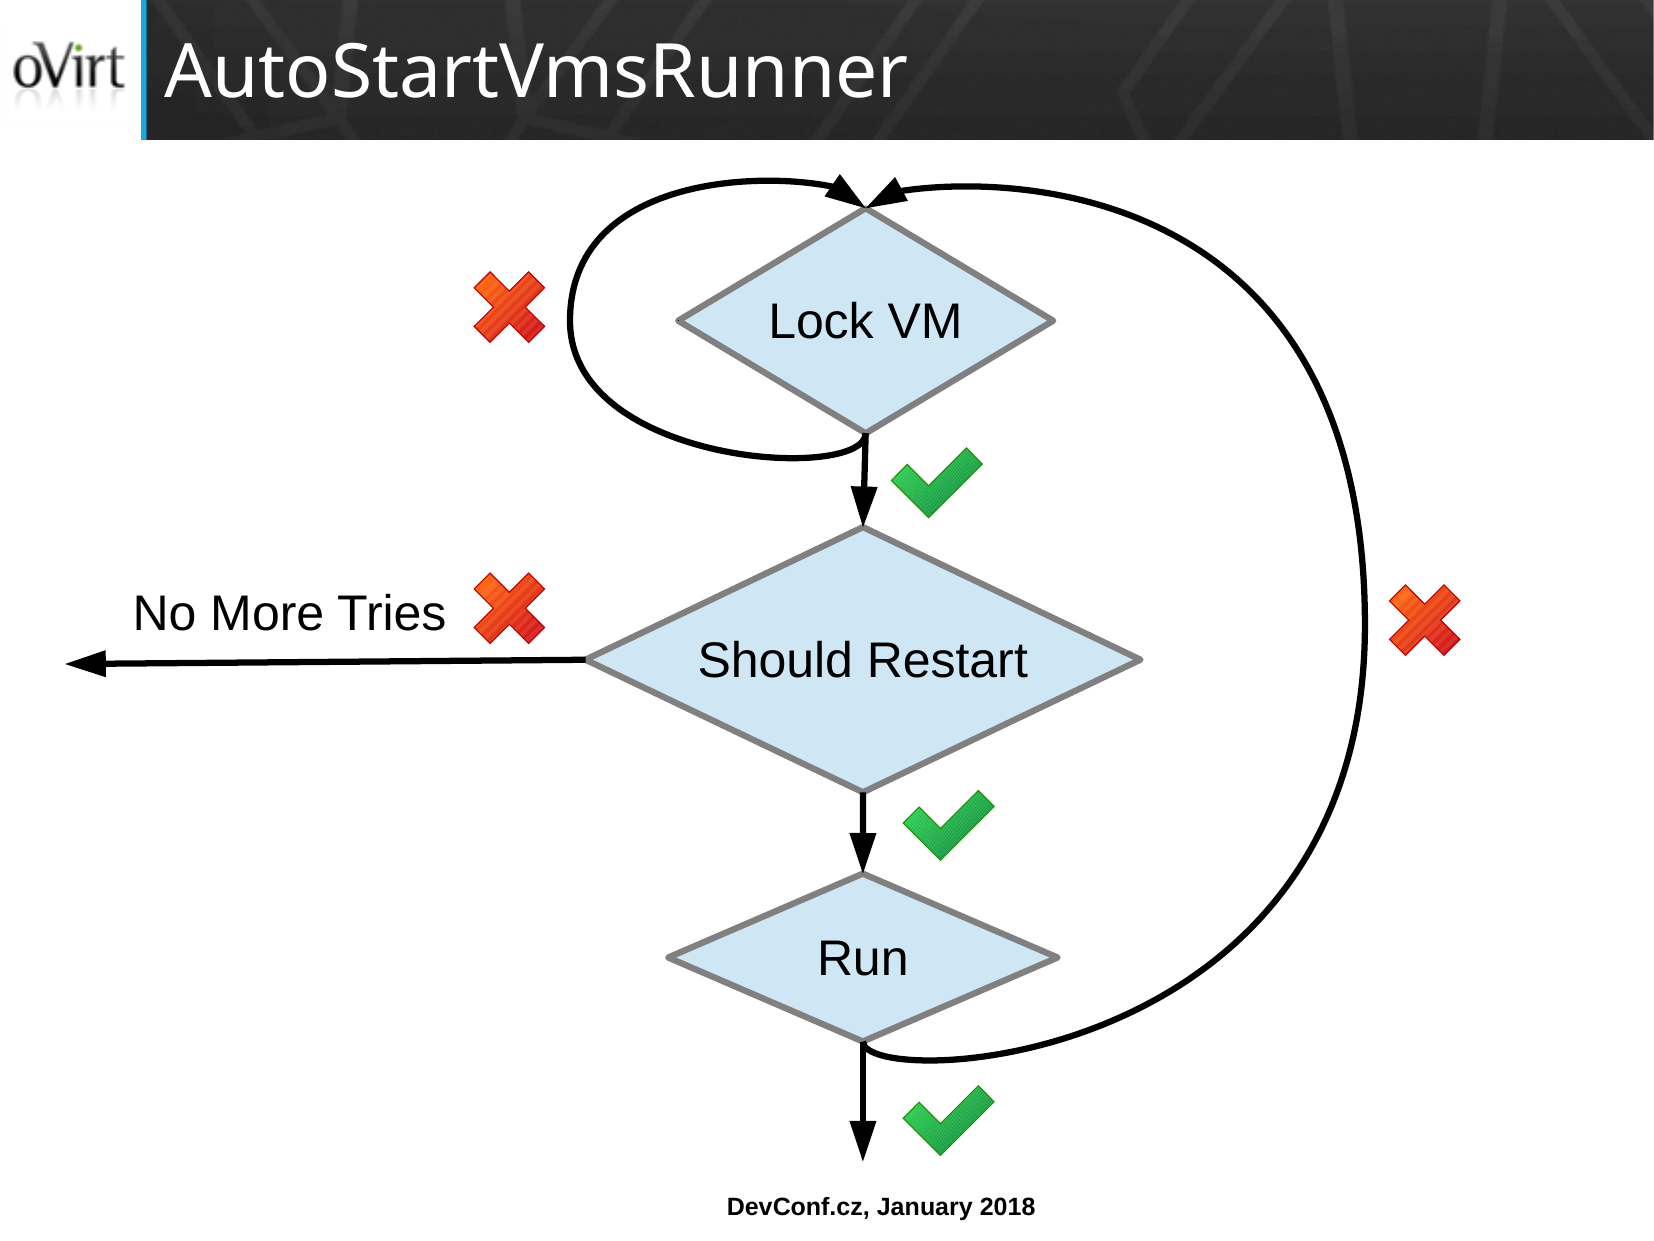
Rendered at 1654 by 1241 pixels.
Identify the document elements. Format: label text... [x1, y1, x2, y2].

picture [0, 0, 1654, 140]
picture [884, 1054, 1011, 1181]
picture [872, 416, 1000, 544]
title AutoStartVmsRunner [164, 11, 1653, 126]
text_box Should Restart [586, 527, 1141, 792]
picture [1363, 558, 1486, 682]
text_box No More Tries [117, 578, 462, 649]
picture [884, 759, 1011, 886]
picture [447, 547, 571, 670]
picture [447, 245, 571, 369]
text_box Run [668, 873, 1058, 1041]
text_box Lock VM [678, 209, 1054, 433]
